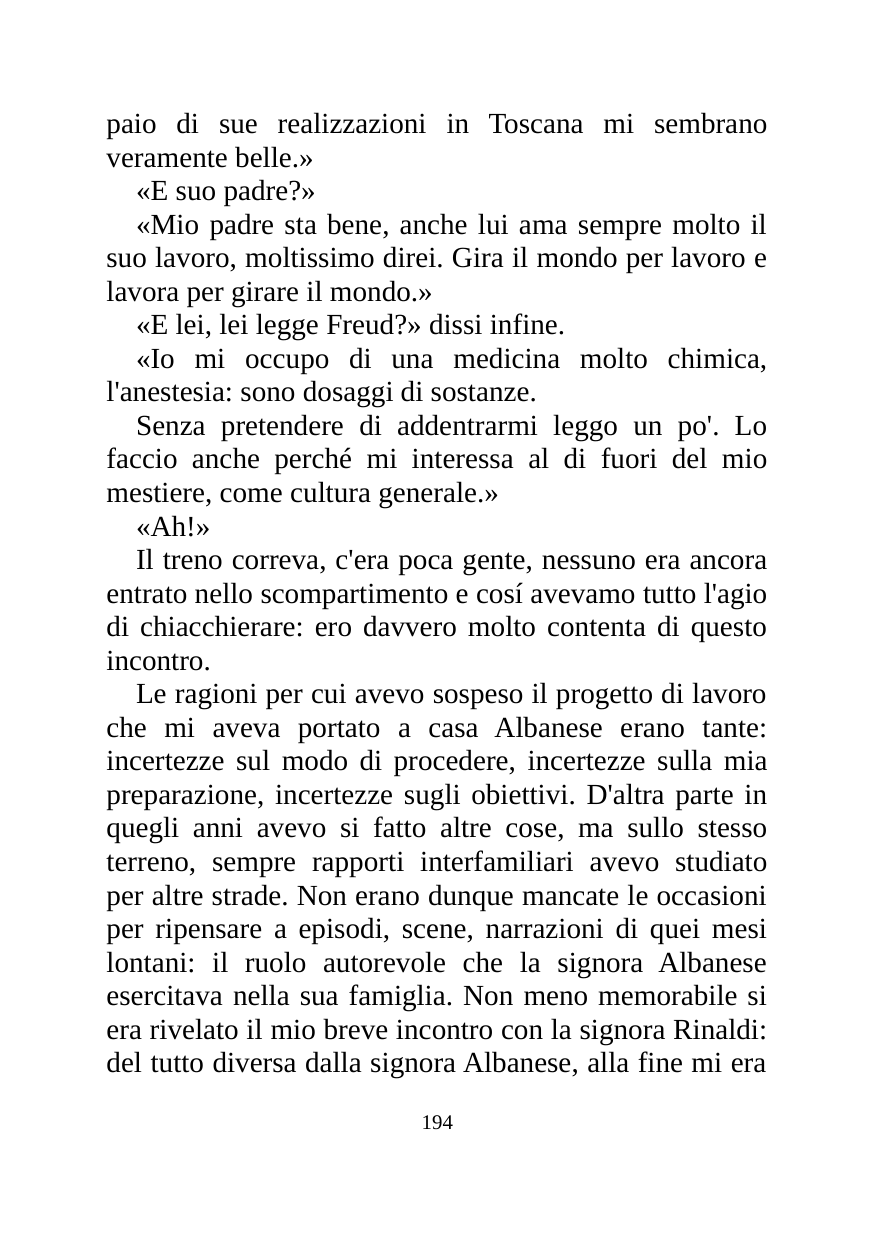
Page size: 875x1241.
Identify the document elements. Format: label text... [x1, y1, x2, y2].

text Il treno correva, c'era poca gente, nessuno era ancora entrato nello scompartimento e cosí avevamo tutto l'agio di chiacchierare: ero davvero molto contenta di questo incontro. [106, 542, 768, 676]
text «E lei, lei legge Freud?» dissi infine. [106, 307, 768, 341]
text paio di sue realizzazioni in Toscana mi sembrano veramente belle.» [106, 106, 768, 173]
text «Mio padre sta bene, anche lui ama sempre molto il suo lavoro, moltissimo direi. Gira il mondo per lavoro e lavora per girare il mondo.» [106, 207, 768, 307]
text Senza pretendere di addentrarmi leggo un po'. Lo faccio anche perché mi interessa al di fuori del mio mestiere, come cultura generale.» [106, 408, 768, 509]
text Le ragioni per cui avevo sospeso il progetto di lavoro che mi aveva portato a casa Albanese erano tante: incertezze sul modo di procedere, incertezze sulla mia preparazione, incertezze sugli obiettivi. D'altra parte in quegli anni avevo si fatto altre cose, ma sullo stesso terreno, sempre rapporti interfamiliari avevo studiato per altre strade. Non erano dunque mancate le occasioni per ripensare a episodi, scene, narrazioni di quei mesi lontani: il ruolo autorevole che la signora Albanese esercitava nella sua famiglia. Non meno memorabile si era rivelato il mio breve incontro con la signora Rinaldi: del tutto diversa dalla signora Albanese, alla fine mi era [106, 676, 768, 1079]
text «E suo padre?» [106, 173, 768, 207]
text «Io mi occupo di una medicina molto chimica, l'anestesia: sono dosaggi di sostanze. [106, 341, 768, 408]
text «Ah!» [106, 509, 768, 542]
